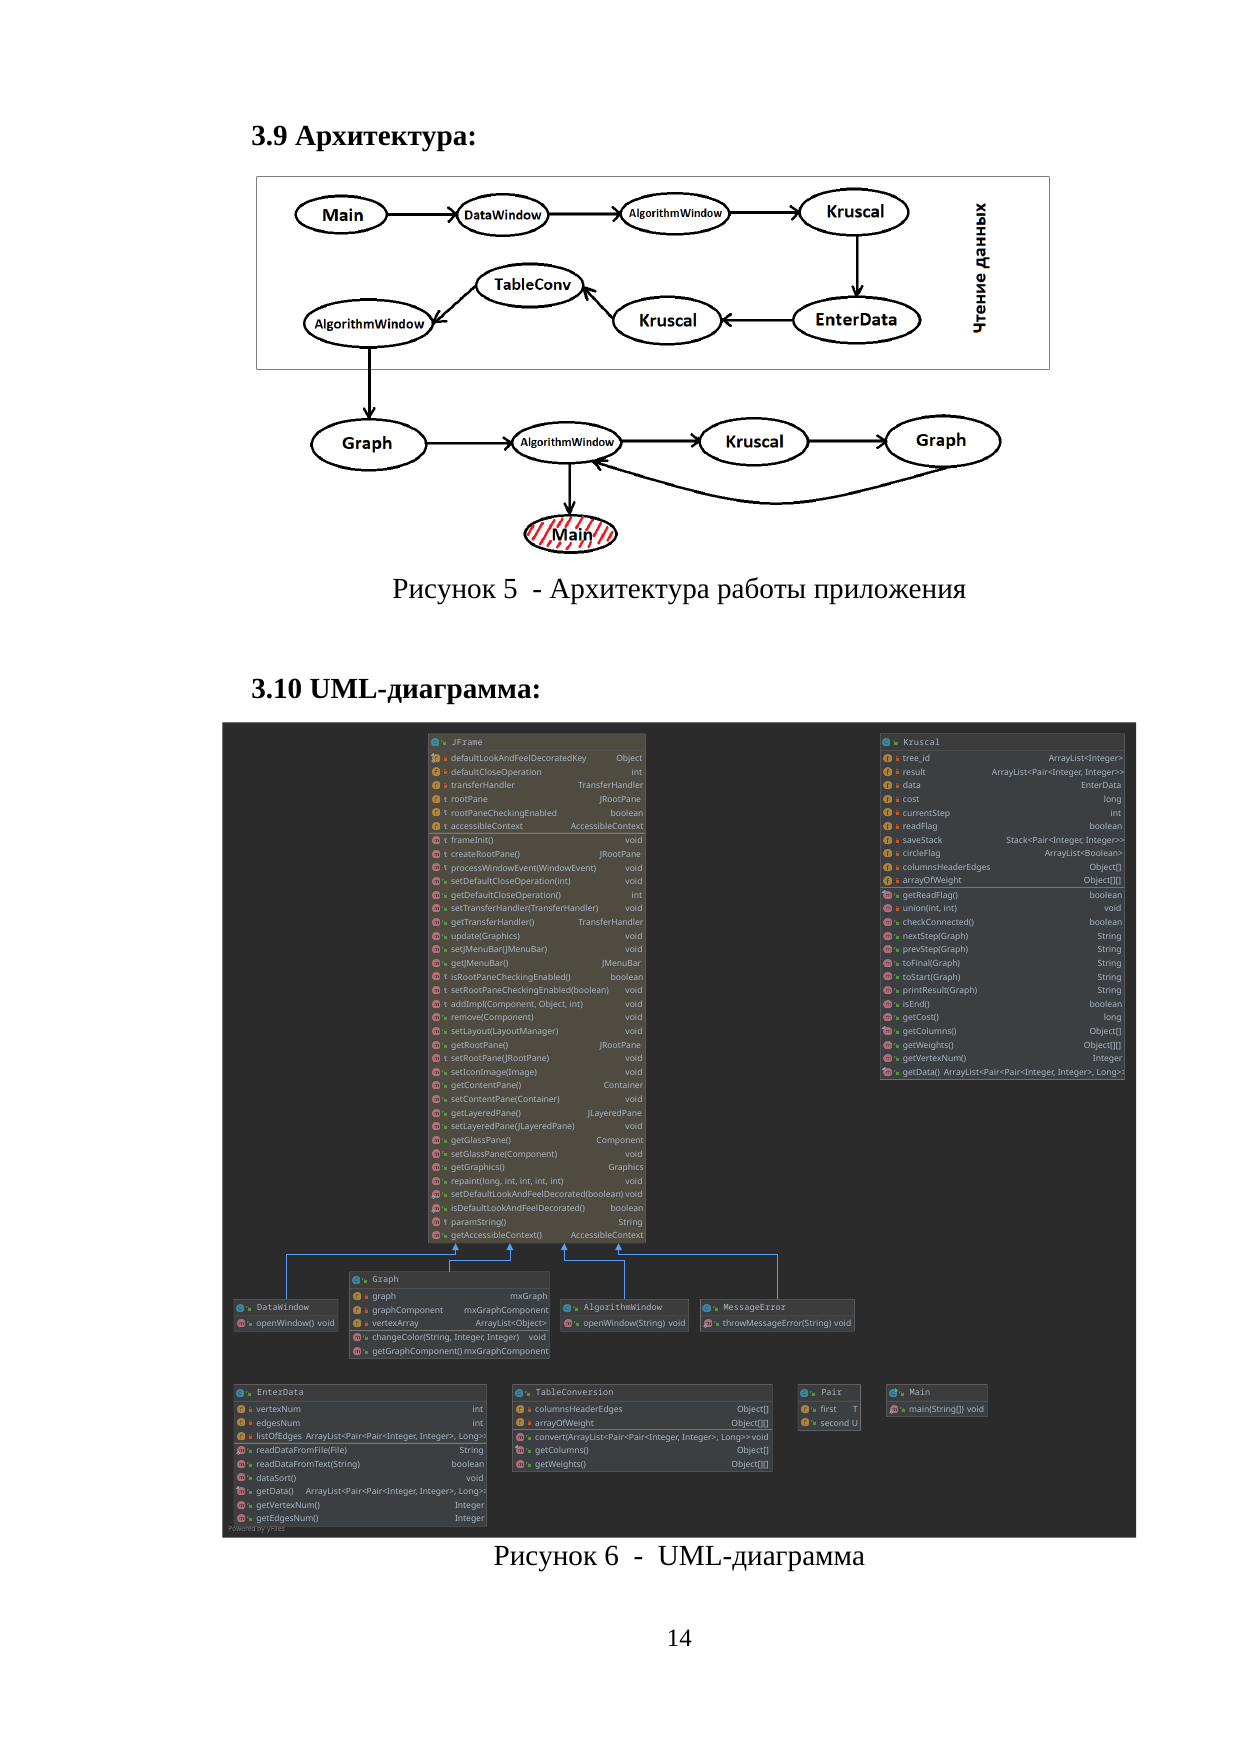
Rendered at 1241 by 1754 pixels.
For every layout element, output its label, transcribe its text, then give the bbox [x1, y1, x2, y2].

text 3.9 Архитектура: [177, 118, 1181, 152]
text Рисунок 6 - UML-диаграмма [177, 772, 1181, 1572]
picture [191, 163, 1142, 572]
text Рисунок 5 - Архитектура работы приложения [177, 572, 1181, 604]
text 3.10 UML-диаграмма: [177, 672, 1181, 705]
